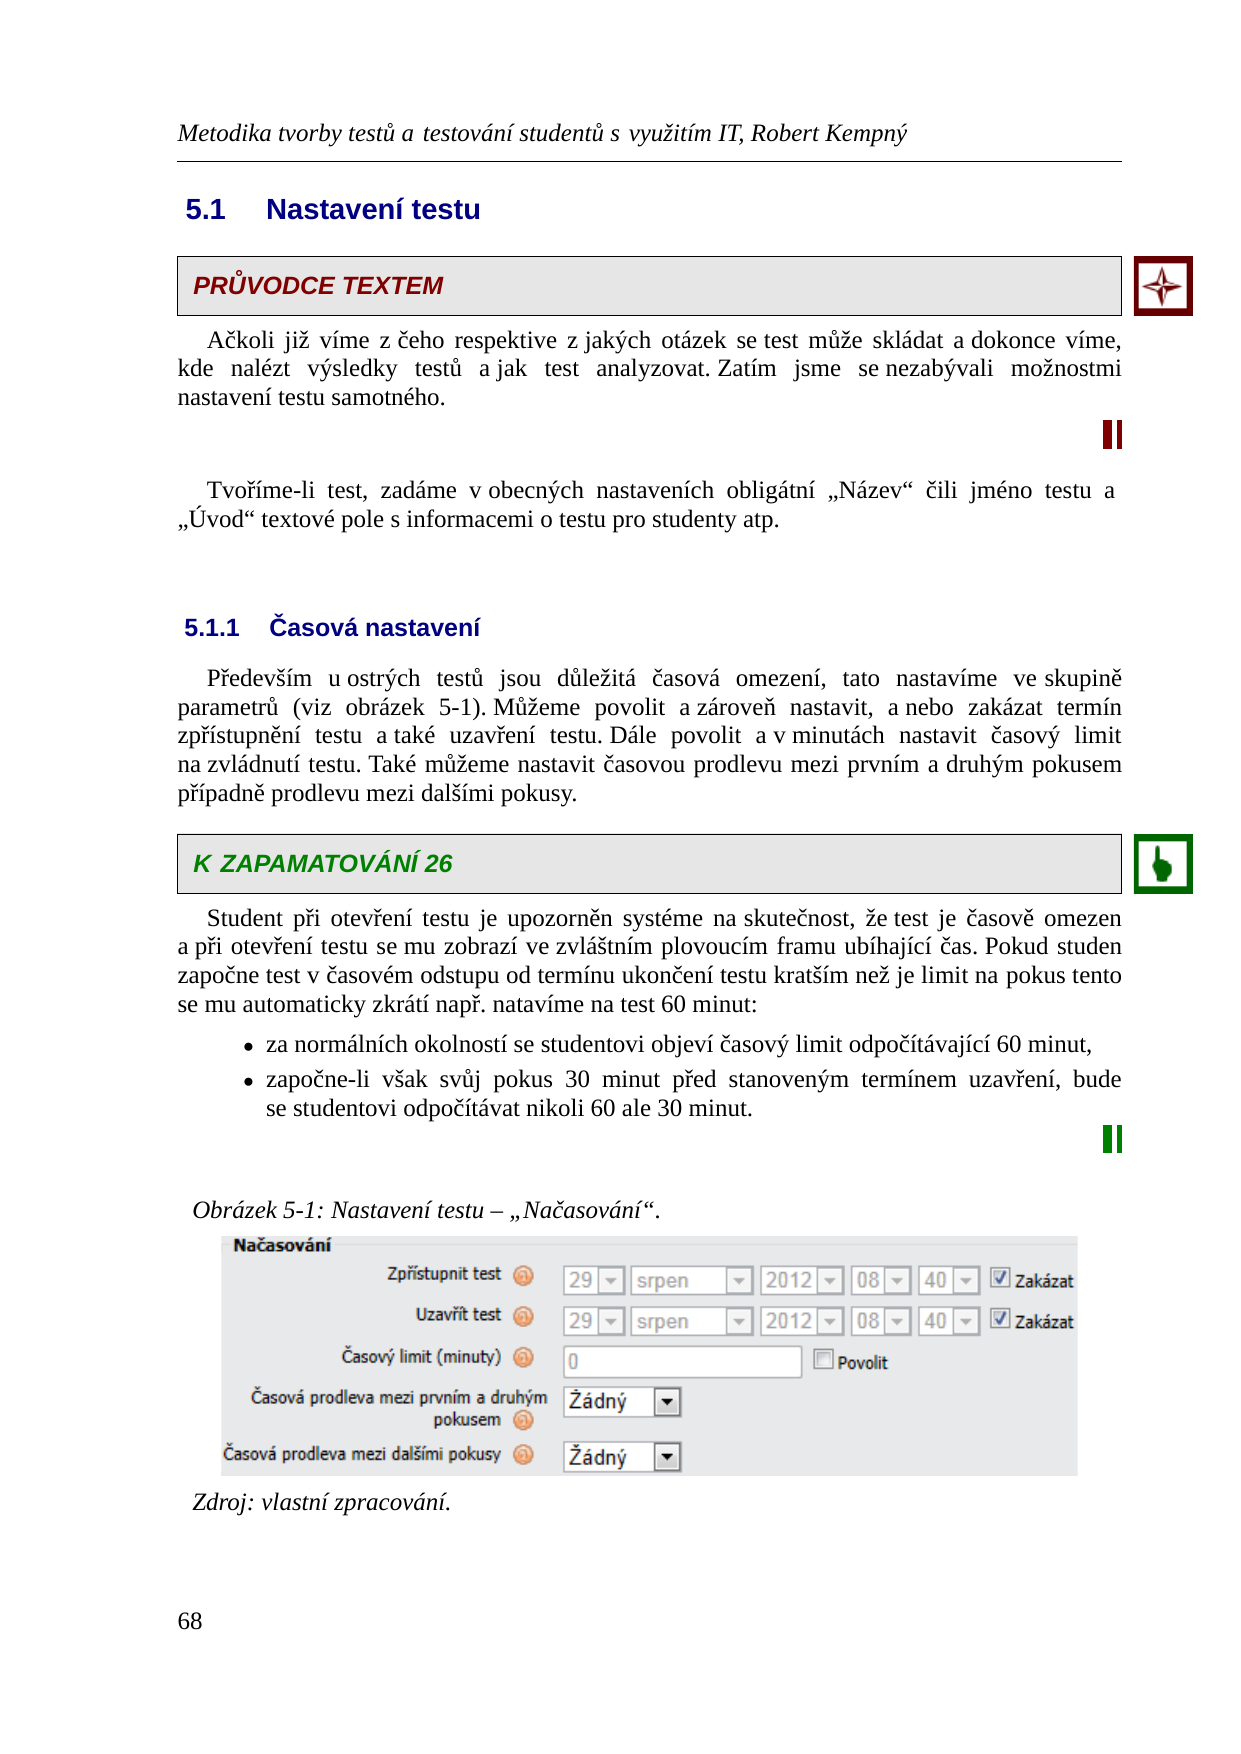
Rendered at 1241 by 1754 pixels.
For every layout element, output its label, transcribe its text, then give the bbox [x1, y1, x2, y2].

text Tvoříme­‑li test, zadáme v obecných nastaveních obligátní „Název“ čili jméno testu a „Úvod“ textové pole s informacemi o testu pro studenty atp. [177, 475, 1122, 533]
text Průvodce textem [178, 257, 1121, 315]
text Student při otevření testu je upozorněn systéme na skutečnost, že test je časově omezen a při otevření testu se mu zobrazí ve zvláštním plovoucím framu ubíhající čas. Pokud studen započne test v časovém odstupu od termínu ukončení testu kratším než je limit na pokus tento se mu automaticky zkrátí např. natavíme na test 60 minut: [177, 903, 1122, 1018]
picture [221, 1236, 1078, 1476]
list započne­‑li však svůj pokus 30 minut před stanoveným termínem uzavření, bude se studentovi odpočítávat nikoli 60 ale 30 minut. [207, 1064, 1122, 1122]
picture [1133, 834, 1193, 894]
picture [1133, 256, 1193, 316]
subtitle Časová nastavení [177, 613, 1122, 642]
text Obrázek 5-1: Nastavení testu – „Načasování“. [192, 1195, 1107, 1224]
text K zapamatování 26 [178, 835, 1121, 893]
subtitle Nastavení testu [177, 192, 1122, 225]
list za normálních okolností se studentovi objeví časový limit odpočítávající 60 minut, [207, 1029, 1122, 1058]
text Zdroj: vlastní zpracování. [192, 1476, 1107, 1516]
text Především u ostrých testů jsou důležitá časová omezení, tato nastavíme ve skupině parametrů (viz obrázek 5-1). Můžeme povolit a zároveň nastavit, a nebo zakázat termín zpřístupnění testu a také uzavření testu. Dále povolit a v minutách nastavit časový limit na zvládnutí testu. Také můžeme nastavit časovou prodlevu mezi prvním a druhým pokusem případně prodlevu mezi dalšími pokusy. [177, 663, 1122, 807]
text Ačkoli již víme z čeho respektive z jakých otázek se test může skládat a dokonce víme, kde nalézt výsledky testů a jak test analyzovat. Zatím jsme se nezabývali možnostmi nastavení testu samotného. [177, 325, 1122, 411]
